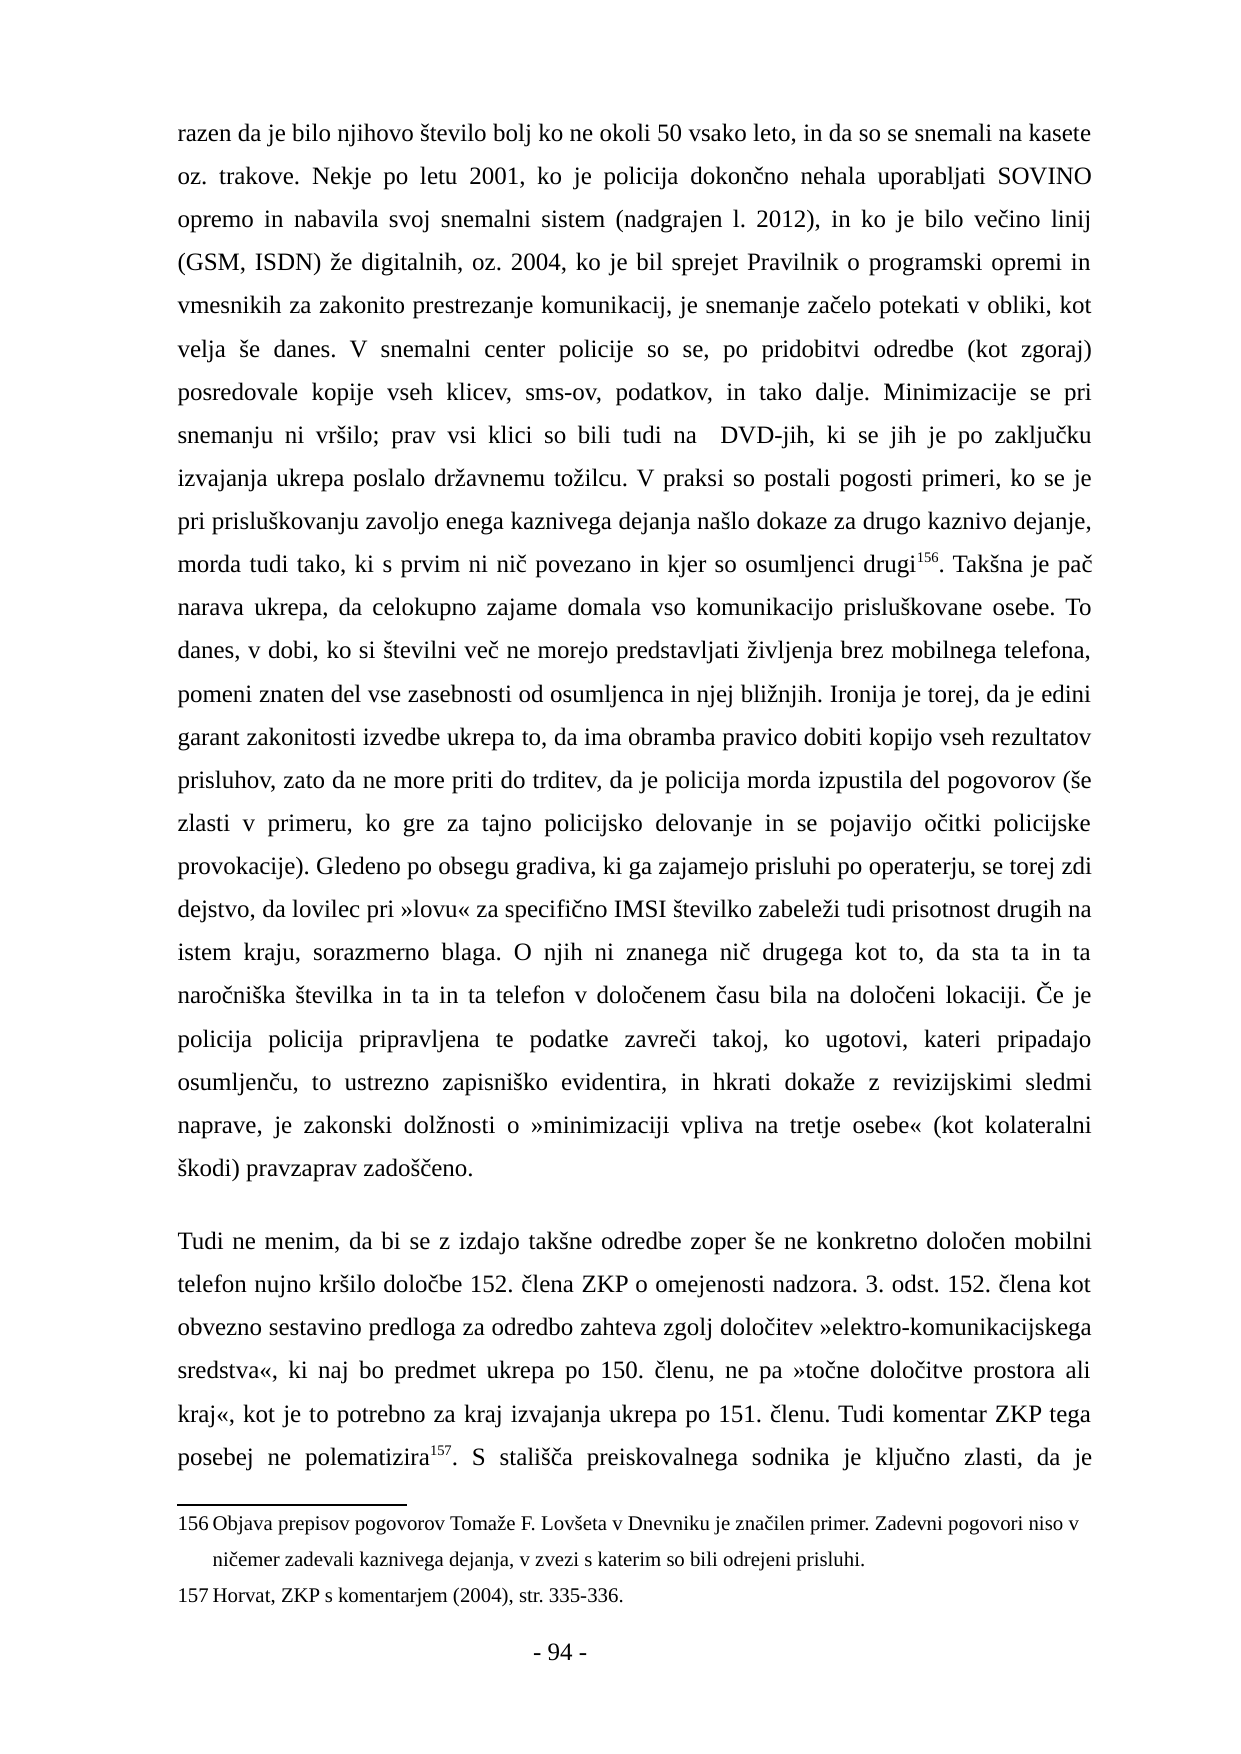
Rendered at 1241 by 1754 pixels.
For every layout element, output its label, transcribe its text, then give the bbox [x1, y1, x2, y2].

text Tudi ne menim, da bi se z izdajo takšne odredbe zoper še ne konkretno določen mobilni telefon nujno kršilo določbe 152. člena ZKP o omejenosti nadzora. 3. odst. 152. člena kot obvezno sestavino predloga za odredbo zahteva zgolj določitev »elektro-komunikacijskega sredstva«, ki naj bo predmet ukrepa po 150. členu, ne pa »točne določitve prostora ali kraj«, kot je to potrebno za kraj izvajanja ukrepa po 151. členu. Tudi komentar ZKP tega posebej ne polematizira. S stališča preiskovalnega sodnika je ključno zlasti, da je [177, 1226, 1093, 1471]
text Horvat, ZKP s komentarjem (2004), str. 335-336. [177, 1583, 1093, 1607]
text razen da je bilo njihovo število bolj ko ne okoli 50 vsako leto, in da so se snemali na kasete oz. trakove. Nekje po letu 2001, ko je policija dokončno nehala uporabljati SOVINO opremo in nabavila svoj snemalni sistem (nadgrajen l. 2012), in ko je bilo večino linij (GSM, ISDN) že digitalnih, oz. 2004, ko je bil sprejet Pravilnik o programski opremi in vmesnikih za zakonito prestrezanje komunikacij, je snemanje začelo potekati v obliki, kot velja še danes. V snemalni center policije so se, po pridobitvi odredbe (kot zgoraj) posredovale kopije vseh klicev, sms-ov, podatkov, in tako dalje. Minimizacije se pri snemanju ni vršilo; prav vsi klici so bili tudi na DVD-jih, ki se jih je po zaključku izvajanja ukrepa poslalo državnemu tožilcu. V praksi so postali pogosti primeri, ko se je pri prisluškovanju zavoljo enega kaznivega dejanja našlo dokaze za drugo kaznivo dejanje, morda tudi tako, ki s prvim ni nič povezano in kjer so osumljenci drugi. Takšna je pač narava ukrepa, da celokupno zajame domala vso komunikacijo prisluškovane osebe. To danes, v dobi, ko si številni več ne morejo predstavljati življenja brez mobilnega telefona, pomeni znaten del vse zasebnosti od osumljenca in njej bližnjih. Ironija je torej, da je edini garant zakonitosti izvedbe ukrepa to, da ima obramba pravico dobiti kopijo vseh rezultatov prisluhov, zato da ne more priti do trditev, da je policija morda izpustila del pogovorov (še zlasti v primeru, ko gre za tajno policijsko delovanje in se pojavijo očitki policijske provokacije). Gledeno po obsegu gradiva, ki ga zajamejo prisluhi po operaterju, se torej zdi dejstvo, da lovilec pri »lovu« za specifično IMSI številko zabeleži tudi prisotnost drugih na istem kraju, sorazmerno blaga. O njih ni znanega nič drugega kot to, da sta ta in ta naročniška številka in ta in ta telefon v določenem času bila na določeni lokaciji. Če je policija policija pripravljena te podatke zavreči takoj, ko ugotovi, kateri pripadajo osumljenču, to ustrezno zapisniško evidentira, in hkrati dokaže z revizijskimi sledmi naprave, je zakonski dolžnosti o »minimizaciji vpliva na tretje osebe« (kot kolateralni škodi) pravzaprav zadoščeno. [177, 118, 1093, 1182]
text Objava prepisov pogovorov Tomaže F. Lovšeta v Dnevniku je značilen primer. Zadevni pogovori niso v ničemer zadevali kaznivega dejanja, v zvezi s katerim so bili odrejeni prisluhi. [177, 1511, 1093, 1571]
